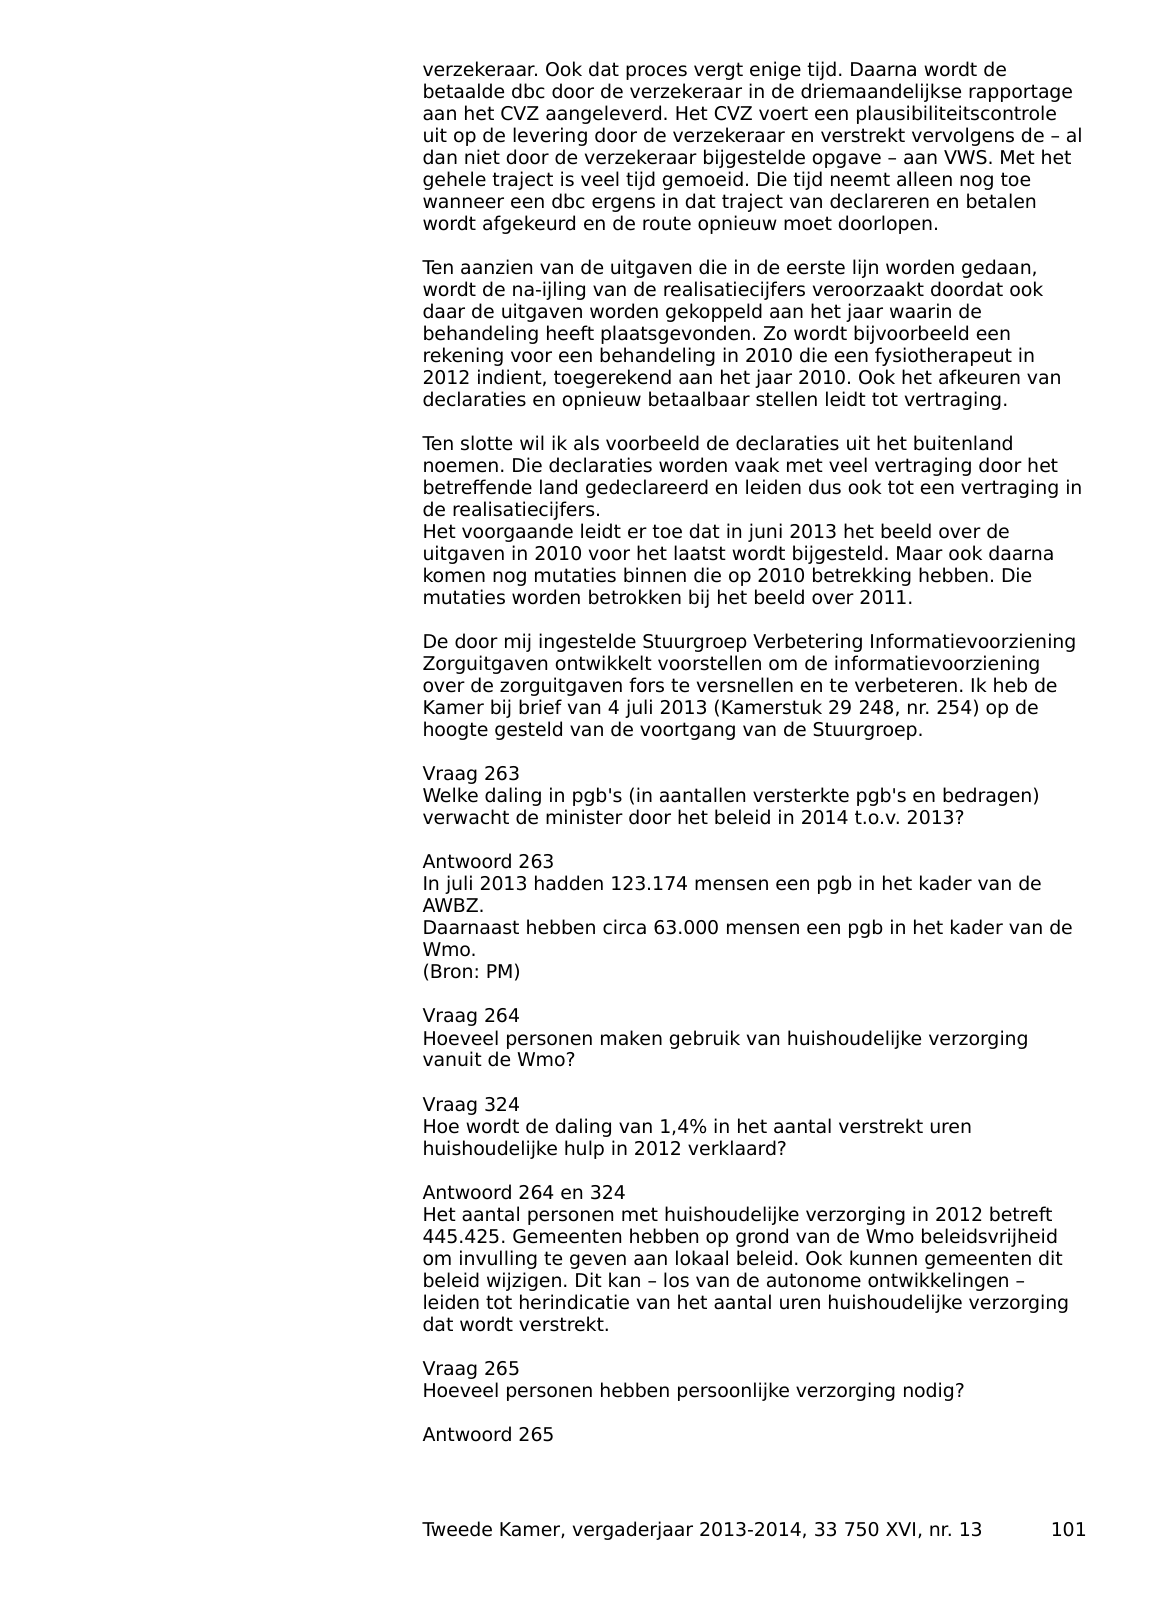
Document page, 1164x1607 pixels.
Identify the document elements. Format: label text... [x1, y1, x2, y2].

text Welke daling in pgb's (in aantallen versterkte pgb's en bedragen) verwacht de minister door het beleid in 2014 t.o.v. 2013? [422, 785, 1087, 829]
text Hoeveel personen maken gebruik van huishoudelijke verzorging vanuit de Wmo? [422, 1027, 1087, 1071]
text Antwoord 265 [422, 1424, 1087, 1446]
text Vraag 264 [422, 1005, 1087, 1027]
text Antwoord 264 en 324 [422, 1182, 1087, 1204]
text Vraag 263 [422, 763, 1087, 785]
text Hoe wordt de daling van 1,4% in het aantal verstrekt uren huishoudelijke hulp in 2012 verklaard? [422, 1116, 1087, 1159]
text Daarnaast hebben circa 63.000 mensen een pgb in het kader van de Wmo. [422, 917, 1087, 961]
text verzekeraar. Ook dat proces vergt enige tijd. Daarna wordt de betaalde dbc door de verzekeraar in de driemaandelijkse rapportage aan het CVZ aangeleverd. Het CVZ voert een plausibiliteitscontrole uit op de levering door de verzekeraar en verstrekt vervolgens de – al dan niet door de verzekeraar bijgestelde opgave – aan VWS. Met het gehele traject is veel tijd gemoeid. Die tijd neemt alleen nog toe wanneer een dbc ergens in dat traject van declareren en betalen wordt afgekeurd en de route opnieuw moet doorlopen. [422, 59, 1087, 235]
text Vraag 324 [422, 1093, 1087, 1116]
text Hoeveel personen hebben persoonlijke verzorging nodig? [422, 1380, 1087, 1402]
text De door mij ingestelde Stuurgroep Verbetering Informatievoorziening Zorguitgaven ontwikkelt voorstellen om de informatievoorziening over de zorguitgaven fors te versnellen en te verbeteren. Ik heb de Kamer bij brief van 4 juli 2013 (Kamerstuk 29 248, nr. 254) op de hoogte gesteld van de voortgang van de Stuurgroep. [422, 631, 1087, 741]
text Ten slotte wil ik als voorbeeld de declaraties uit het buitenland noemen. Die declaraties worden vaak met veel vertraging door het betreffende land gedeclareerd en leiden dus ook tot een vertraging in de realisatiecijfers. [422, 433, 1087, 521]
text In juli 2013 hadden 123.174 mensen een pgb in het kader van de AWBZ. [422, 873, 1087, 917]
text (Bron: PM) [422, 961, 1087, 983]
text Het voorgaande leidt er toe dat in juni 2013 het beeld over de uitgaven in 2010 voor het laatst wordt bijgesteld. Maar ook daarna komen nog mutaties binnen die op 2010 betrekking hebben. Die mutaties worden betrokken bij het beeld over 2011. [422, 521, 1087, 609]
text Ten aanzien van de uitgaven die in de eerste lijn worden gedaan, wordt de na-ijling van de realisatiecijfers veroorzaakt doordat ook daar de uitgaven worden gekoppeld aan het jaar waarin de behandeling heeft plaatsgevonden. Zo wordt bijvoorbeeld een rekening voor een behandeling in 2010 die een fysiotherapeut in 2012 indient, toegerekend aan het jaar 2010. Ook het afkeuren van declaraties en opnieuw betaalbaar stellen leidt tot vertraging. [422, 257, 1087, 411]
text Het aantal personen met huishoudelijke verzorging in 2012 betreft 445.425. Gemeenten hebben op grond van de Wmo beleidsvrijheid om invulling te geven aan lokaal beleid. Ook kunnen gemeenten dit beleid wijzigen. Dit kan – los van de autonome ontwikkelingen – leiden tot herindicatie van het aantal uren huishoudelijke verzorging dat wordt verstrekt. [422, 1204, 1087, 1336]
text Antwoord 263 [422, 851, 1087, 873]
text Vraag 265 [422, 1358, 1087, 1380]
